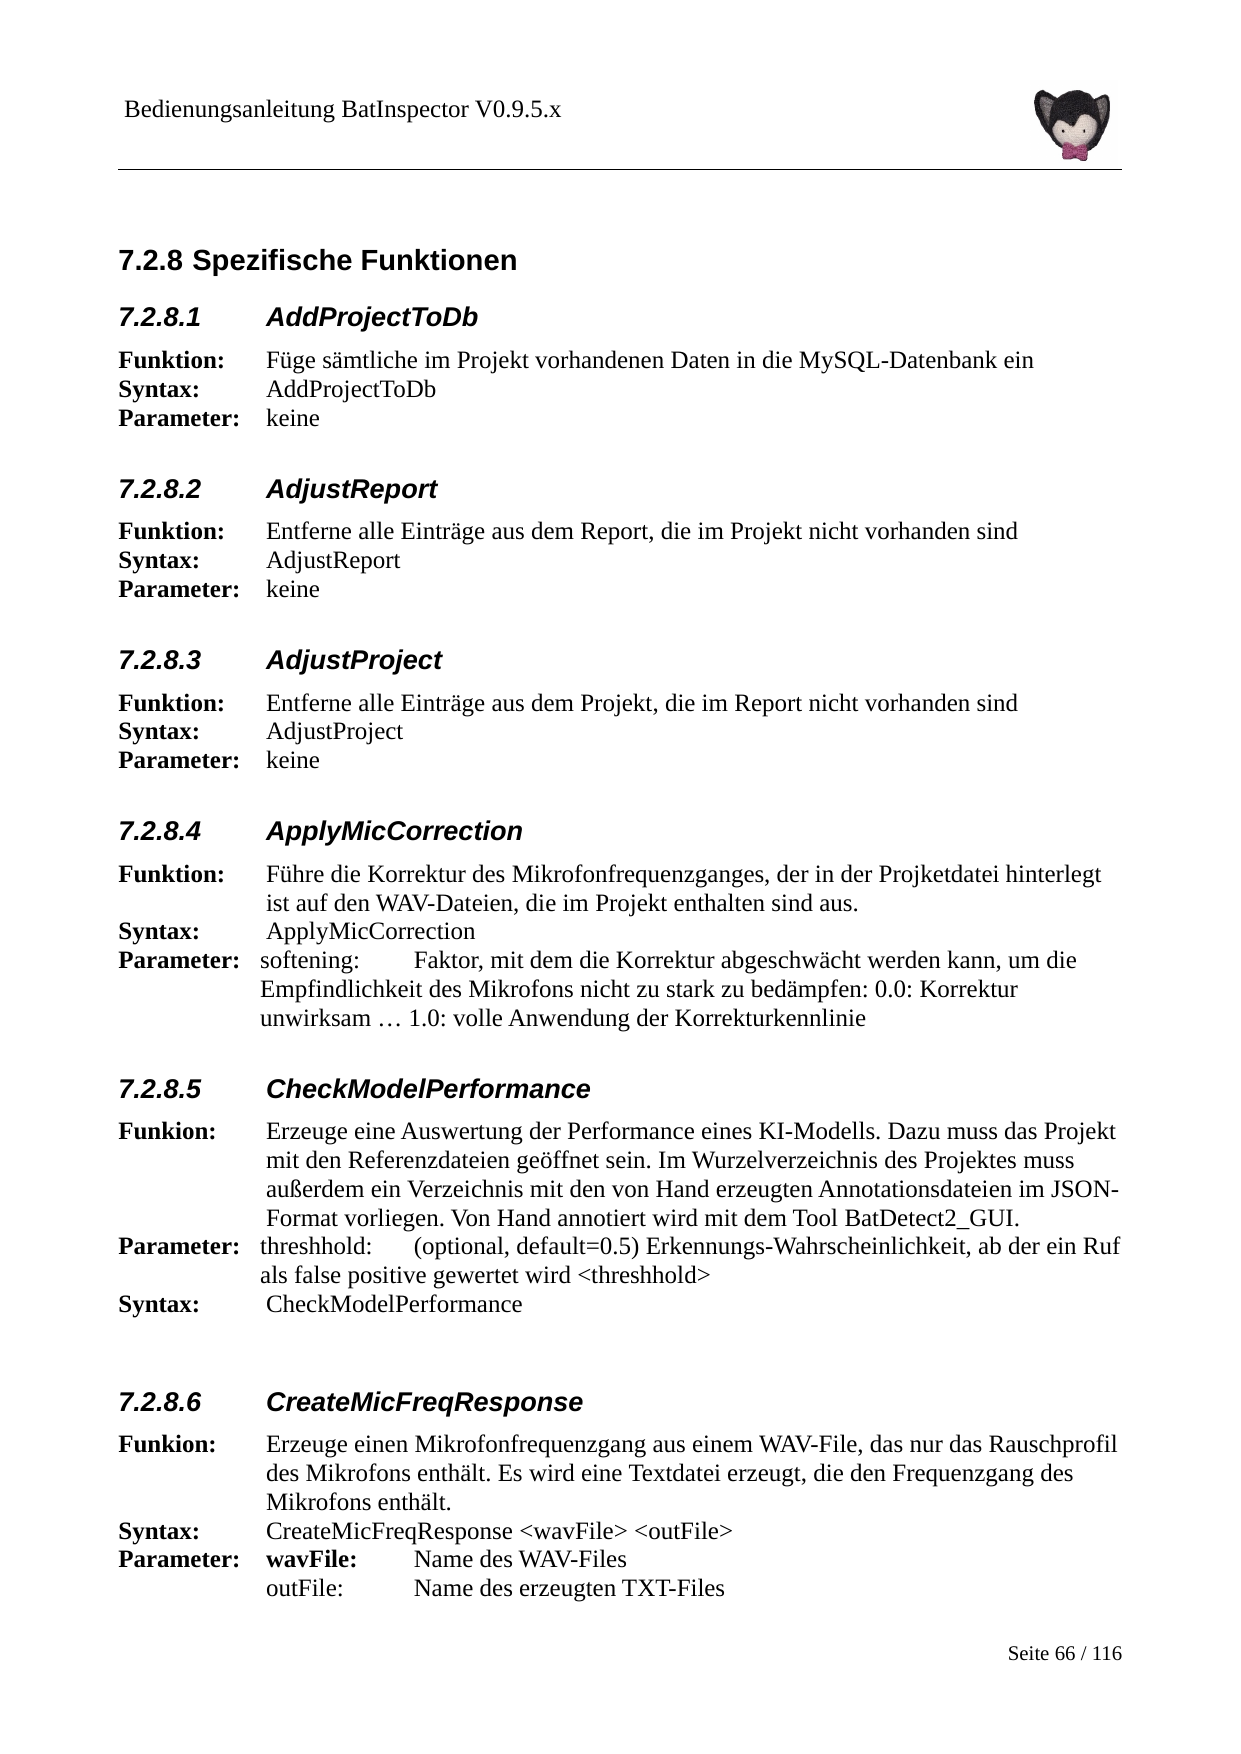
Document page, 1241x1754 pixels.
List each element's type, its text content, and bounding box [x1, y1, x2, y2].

subtitle Spezifische Funktionen [118, 243, 1122, 276]
text Funktion: Füge sämtliche im Projekt vorhandenen Daten in die MySQL-Datenbank ein [118, 345, 1122, 374]
text Parameter: keine [118, 574, 1122, 631]
text Syntax: AdjustProject [118, 716, 1122, 745]
text Parameter: keine [118, 745, 1122, 803]
text Syntax: AddProjectToDb [118, 374, 1122, 403]
text Parameter: wavFile: Name des WAV-Files [118, 1544, 1122, 1573]
text Syntax: AdjustReport [118, 545, 1122, 574]
text Funkion: Erzeuge einen Mikrofonfrequenzgang aus einem WAV-File, das nur das Rauschprofil des Mikrofons enthält. Es wird eine Textdatei erzeugt, die den Frequenzgang des Mikrofons enthält. [118, 1429, 1122, 1516]
text Syntax: ApplyMicCorrection [118, 916, 1122, 945]
text Parameter: threshhold: (optional, default=0.5) Erkennungs-Wahrscheinlichkeit, ab der ein Ruf als false positive gewertet wird <threshhold> [118, 1231, 1122, 1289]
text Funktion: Führe die Korrektur des Mikrofonfrequenzganges, der in der Projketdatei hinterlegt ist auf den WAV-Dateien, die im Projekt enthalten sind aus. [118, 859, 1122, 916]
picture [1030, 80, 1119, 169]
subtitle AdjustReport [118, 473, 1122, 504]
text Funkion: Erzeuge eine Auswertung der Performance eines KI-Modells. Dazu muss das Projekt mit den Referenzdateien geöffnet sein. Im Wurzelverzeichnis des Projektes muss außerdem ein Verzeichnis mit den von Hand erzeugten Annotationsdateien im JSON-Format vorliegen. Von Hand annotiert wird mit dem Tool BatDetect2_GUI. [118, 1116, 1122, 1231]
subtitle ApplyMicCorrection [118, 815, 1122, 846]
text Syntax: CreateMicFreqResponse <wavFile> <outFile> [118, 1516, 1122, 1544]
text Parameter: keine [118, 403, 1122, 460]
subtitle AdjustProject [118, 644, 1122, 675]
text Syntax: CheckModelPerformance [118, 1289, 1122, 1318]
text Parameter: softening: Faktor, mit dem die Korrektur abgeschwächt werden kann, um die Empfindlichkeit des Mikrofons nicht zu stark zu bedämpfen: 0.0: Korrektur unwirksam … 1.0: volle Anwendung der Korrekturkennlinie [118, 945, 1122, 1060]
subtitle CreateMicFreqResponse [118, 1386, 1122, 1417]
text Funktion: Entferne alle Einträge aus dem Projekt, die im Report nicht vorhanden sind [118, 688, 1122, 716]
text Funktion: Entferne alle Einträge aus dem Report, die im Projekt nicht vorhanden sind [118, 516, 1122, 545]
subtitle AddProjectToDb [118, 301, 1122, 333]
text outFile: Name des erzeugten TXT-Files [118, 1573, 1122, 1602]
subtitle CheckModelPerformance [118, 1073, 1122, 1104]
